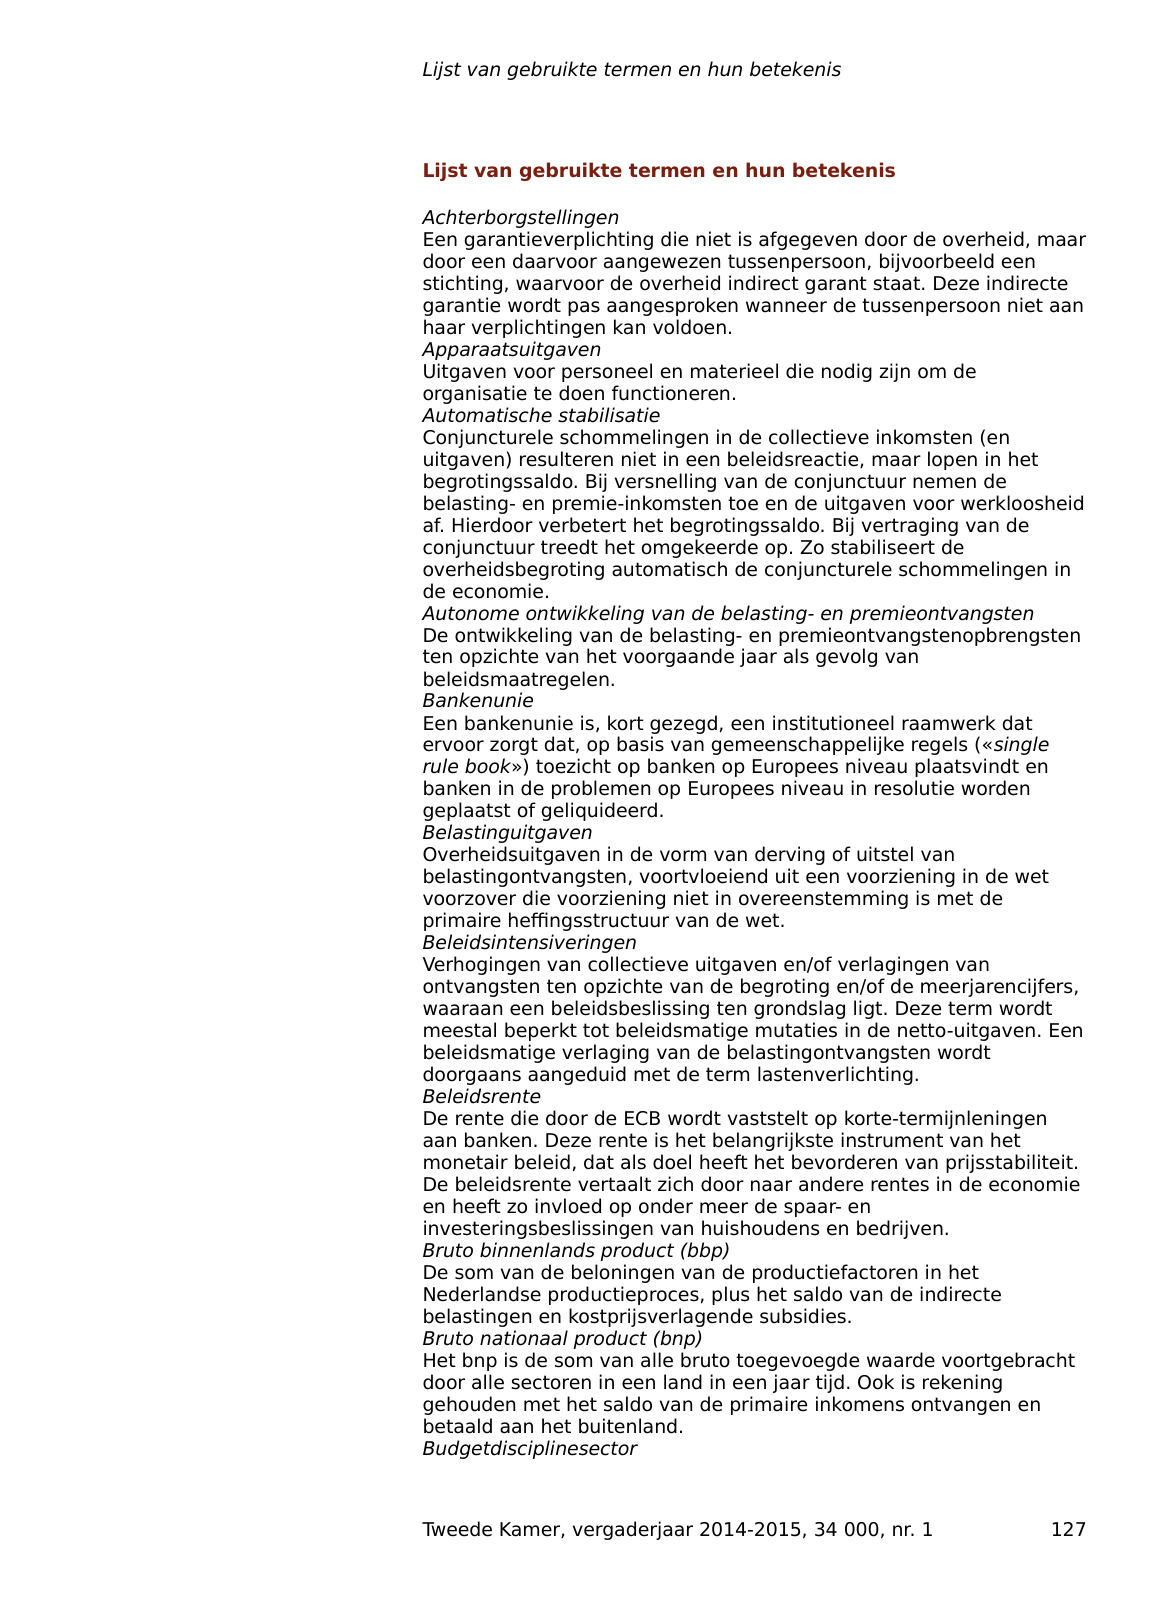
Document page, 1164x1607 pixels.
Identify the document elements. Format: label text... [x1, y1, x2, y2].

subtitle Lijst van gebruikte termen en hun betekenis [422, 160, 1087, 182]
text De som van de beloningen van de productiefactoren in het Nederlandse productieproces, plus het saldo van de indirecte belastingen en kostprijsverlagende subsidies. [422, 1262, 1087, 1328]
text Bruto binnenlands product (bbp) [422, 1240, 1087, 1262]
text Verhogingen van collectieve uitgaven en/of verlagingen van ontvangsten ten opzichte van de begroting en/of de meerjarencijfers, waaraan een beleidsbeslissing ten grondslag ligt. Deze term wordt meestal beperkt tot beleidsmatige mutaties in de netto-uitgaven. Een beleidsmatige verlaging van de belastingontvangsten wordt doorgaans aangeduid met de term lastenverlichting. [422, 954, 1087, 1086]
text Achterborgstellingen [422, 207, 1087, 229]
text Bruto nationaal product (bnp) [422, 1328, 1087, 1350]
text Budgetdisciplinesector [422, 1438, 1087, 1460]
text Bankenunie [422, 690, 1087, 712]
text Belastinguitgaven [422, 822, 1087, 844]
text Overheidsuitgaven in de vorm van derving of uitstel van belastingontvangsten, voortvloeiend uit een voorziening in de wet voorzover die voorziening niet in overeenstemming is met de primaire heffingsstructuur van de wet. [422, 844, 1087, 932]
text Conjuncturele schommelingen in de collectieve inkomsten (en uitgaven) resulteren niet in een beleidsreactie, maar lopen in het begrotingssaldo. Bij versnelling van de conjunctuur nemen de belasting- en premie-inkomsten toe en de uitgaven voor werkloosheid af. Hierdoor verbetert het begrotingssaldo. Bij vertraging van de conjunctuur treedt het omgekeerde op. Zo stabiliseert de overheidsbegroting automatisch de conjuncturele schommelingen in de economie. [422, 427, 1087, 602]
text Een garantieverplichting die niet is afgegeven door de overheid, maar door een daarvoor aangewezen tussenpersoon, bijvoorbeeld een stichting, waarvoor de overheid indirect garant staat. Deze indirecte garantie wordt pas aangesproken wanneer de tussenpersoon niet aan haar verplichtingen kan voldoen. [422, 229, 1087, 339]
text Uitgaven voor personeel en materieel die nodig zijn om de organisatie te doen functioneren. [422, 361, 1087, 405]
text De rente die door de ECB wordt vaststelt op korte-termijnleningen aan banken. Deze rente is het belangrijkste instrument van het monetair beleid, dat als doel heeft het bevorderen van prijsstabiliteit. De beleidsrente vertaalt zich door naar andere rentes in de economie en heeft zo invloed op onder meer de spaar- en investeringsbeslissingen van huishoudens en bedrijven. [422, 1108, 1087, 1240]
text Beleidsintensiveringen [422, 932, 1087, 954]
text De ontwikkeling van de belasting- en premieontvangstenopbrengsten ten opzichte van het voorgaande jaar als gevolg van beleidsmaatregelen. [422, 624, 1087, 690]
text Beleidsrente [422, 1086, 1087, 1108]
text Het bnp is de som van alle bruto toegevoegde waarde voortgebracht door alle sectoren in een land in een jaar tijd. Ook is rekening gehouden met het saldo van de primaire inkomens ontvangen en betaald aan het buitenland. [422, 1350, 1087, 1438]
text Autonome ontwikkeling van de belasting- en premieontvangsten [422, 602, 1087, 624]
text Automatische stabilisatie [422, 405, 1087, 427]
text Apparaatsuitgaven [422, 339, 1087, 361]
text Een bankenunie is, kort gezegd, een institutioneel raamwerk dat ervoor zorgt dat, op basis van gemeenschappelijke regels («single rule book») toezicht op banken op Europees niveau plaatsvindt en banken in de problemen op Europees niveau in resolutie worden geplaatst of geliquideerd. [422, 712, 1087, 822]
